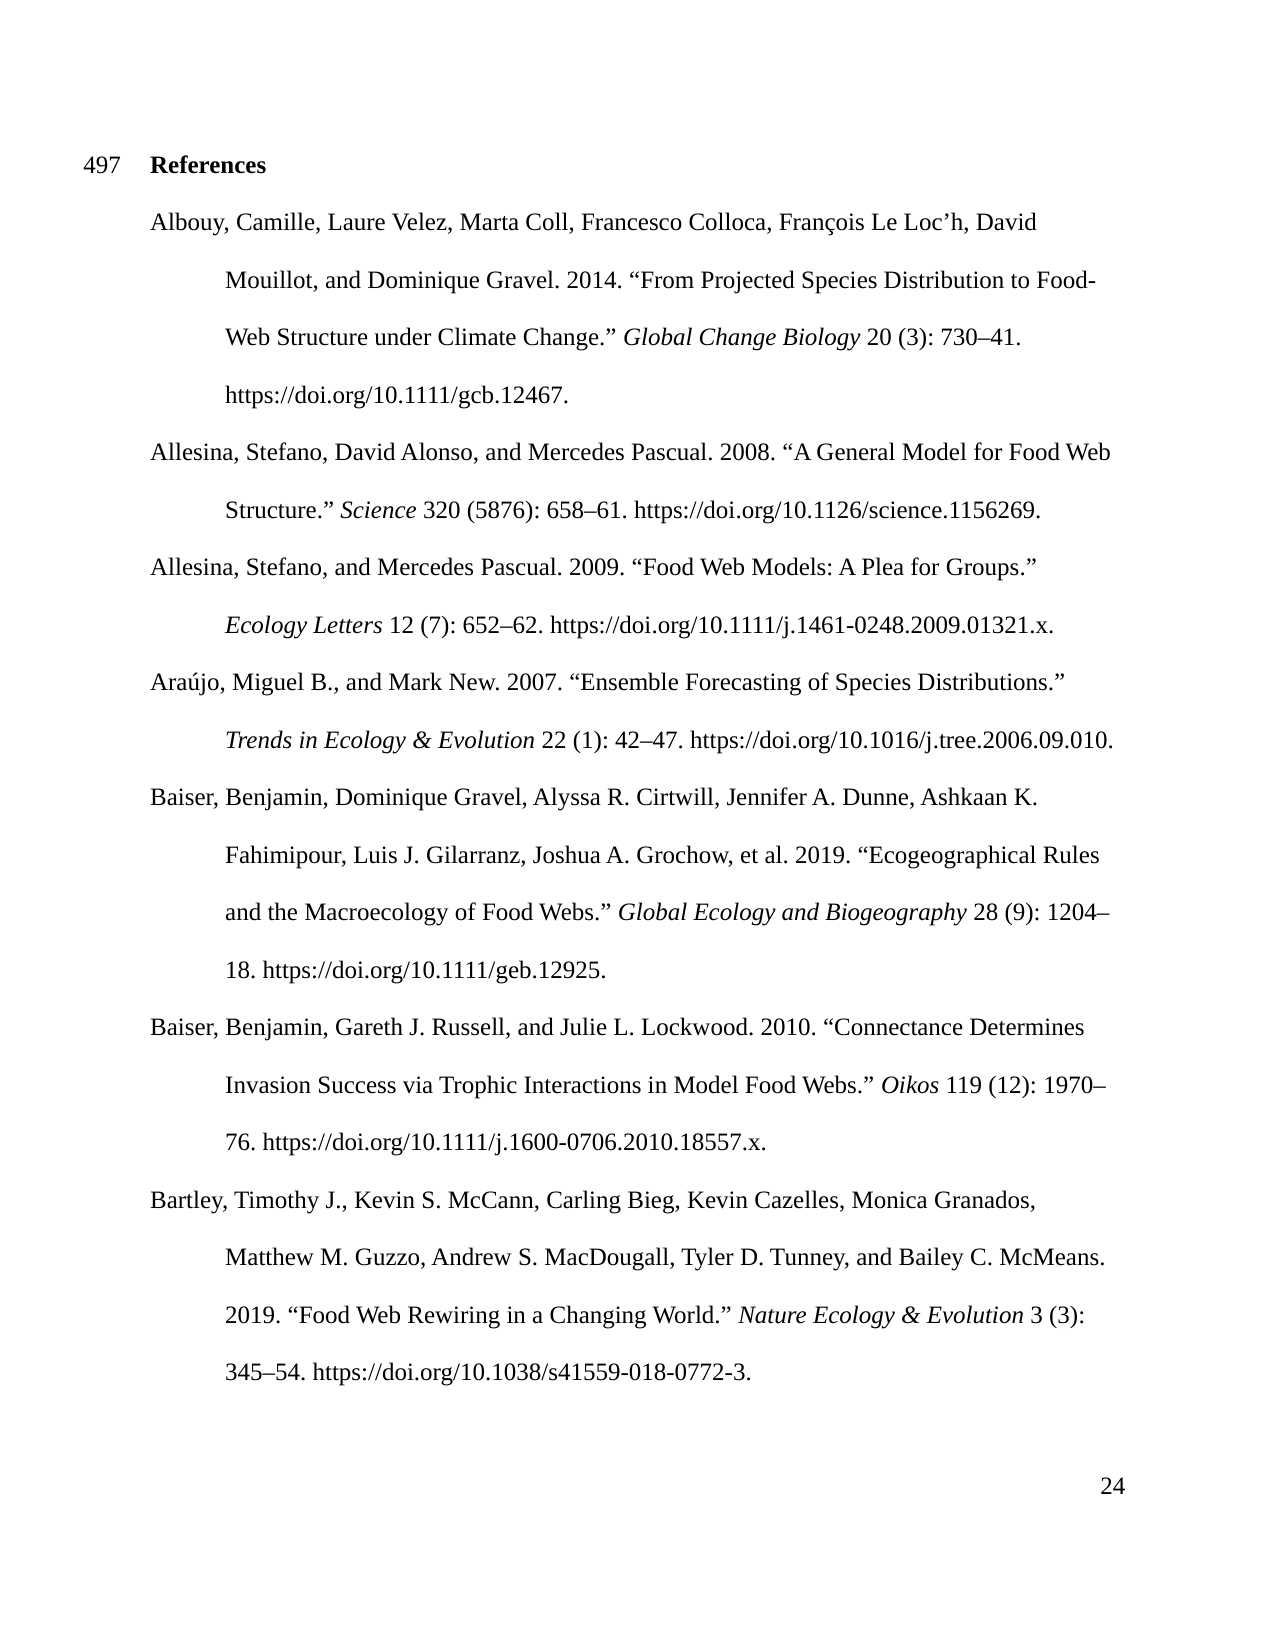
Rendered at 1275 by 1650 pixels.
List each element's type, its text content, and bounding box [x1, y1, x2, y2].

text Araújo, Miguel B., and Mark New. 2007. “Ensemble Forecasting of Species Distributions.” Trends in Ecology & Evolution 22 (1): 42–47. https://doi.org/10.1016/j.tree.2006.09.010. [150, 667, 1125, 754]
text References [150, 150, 1125, 179]
text Baiser, Benjamin, Dominique Gravel, Alyssa R. Cirtwill, Jennifer A. Dunne, Ashkaan K. Fahimipour, Luis J. Gilarranz, Joshua A. Grochow, et al. 2019. “Ecogeographical Rules and the Macroecology of Food Webs.” Global Ecology and Biogeography 28 (9): 1204–18. https://doi.org/10.1111/geb.12925. [150, 782, 1125, 984]
text Allesina, Stefano, David Alonso, and Mercedes Pascual. 2008. “A General Model for Food Web Structure.” Science 320 (5876): 658–61. https://doi.org/10.1126/science.1156269. [150, 437, 1125, 524]
text Bartley, Timothy J., Kevin S. McCann, Carling Bieg, Kevin Cazelles, Monica Granados, Matthew M. Guzzo, Andrew S. MacDougall, Tyler D. Tunney, and Bailey C. McMeans. 2019. “Food Web Rewiring in a Changing World.” Nature Ecology & Evolution 3 (3): 345–54. https://doi.org/10.1038/s41559-018-0772-3. [150, 1185, 1125, 1386]
text Albouy, Camille, Laure Velez, Marta Coll, Francesco Colloca, François Le Loc’h, David Mouillot, and Dominique Gravel. 2014. “From Projected Species Distribution to Food-Web Structure under Climate Change.” Global Change Biology 20 (3): 730–41. https://doi.org/10.1111/gcb.12467. [150, 207, 1125, 409]
text Allesina, Stefano, and Mercedes Pascual. 2009. “Food Web Models: A Plea for Groups.” Ecology Letters 12 (7): 652–62. https://doi.org/10.1111/j.1461-0248.2009.01321.x. [150, 552, 1125, 639]
text Baiser, Benjamin, Gareth J. Russell, and Julie L. Lockwood. 2010. “Connectance Determines Invasion Success via Trophic Interactions in Model Food Webs.” Oikos 119 (12): 1970–76. https://doi.org/10.1111/j.1600-0706.2010.18557.x. [150, 1012, 1125, 1156]
